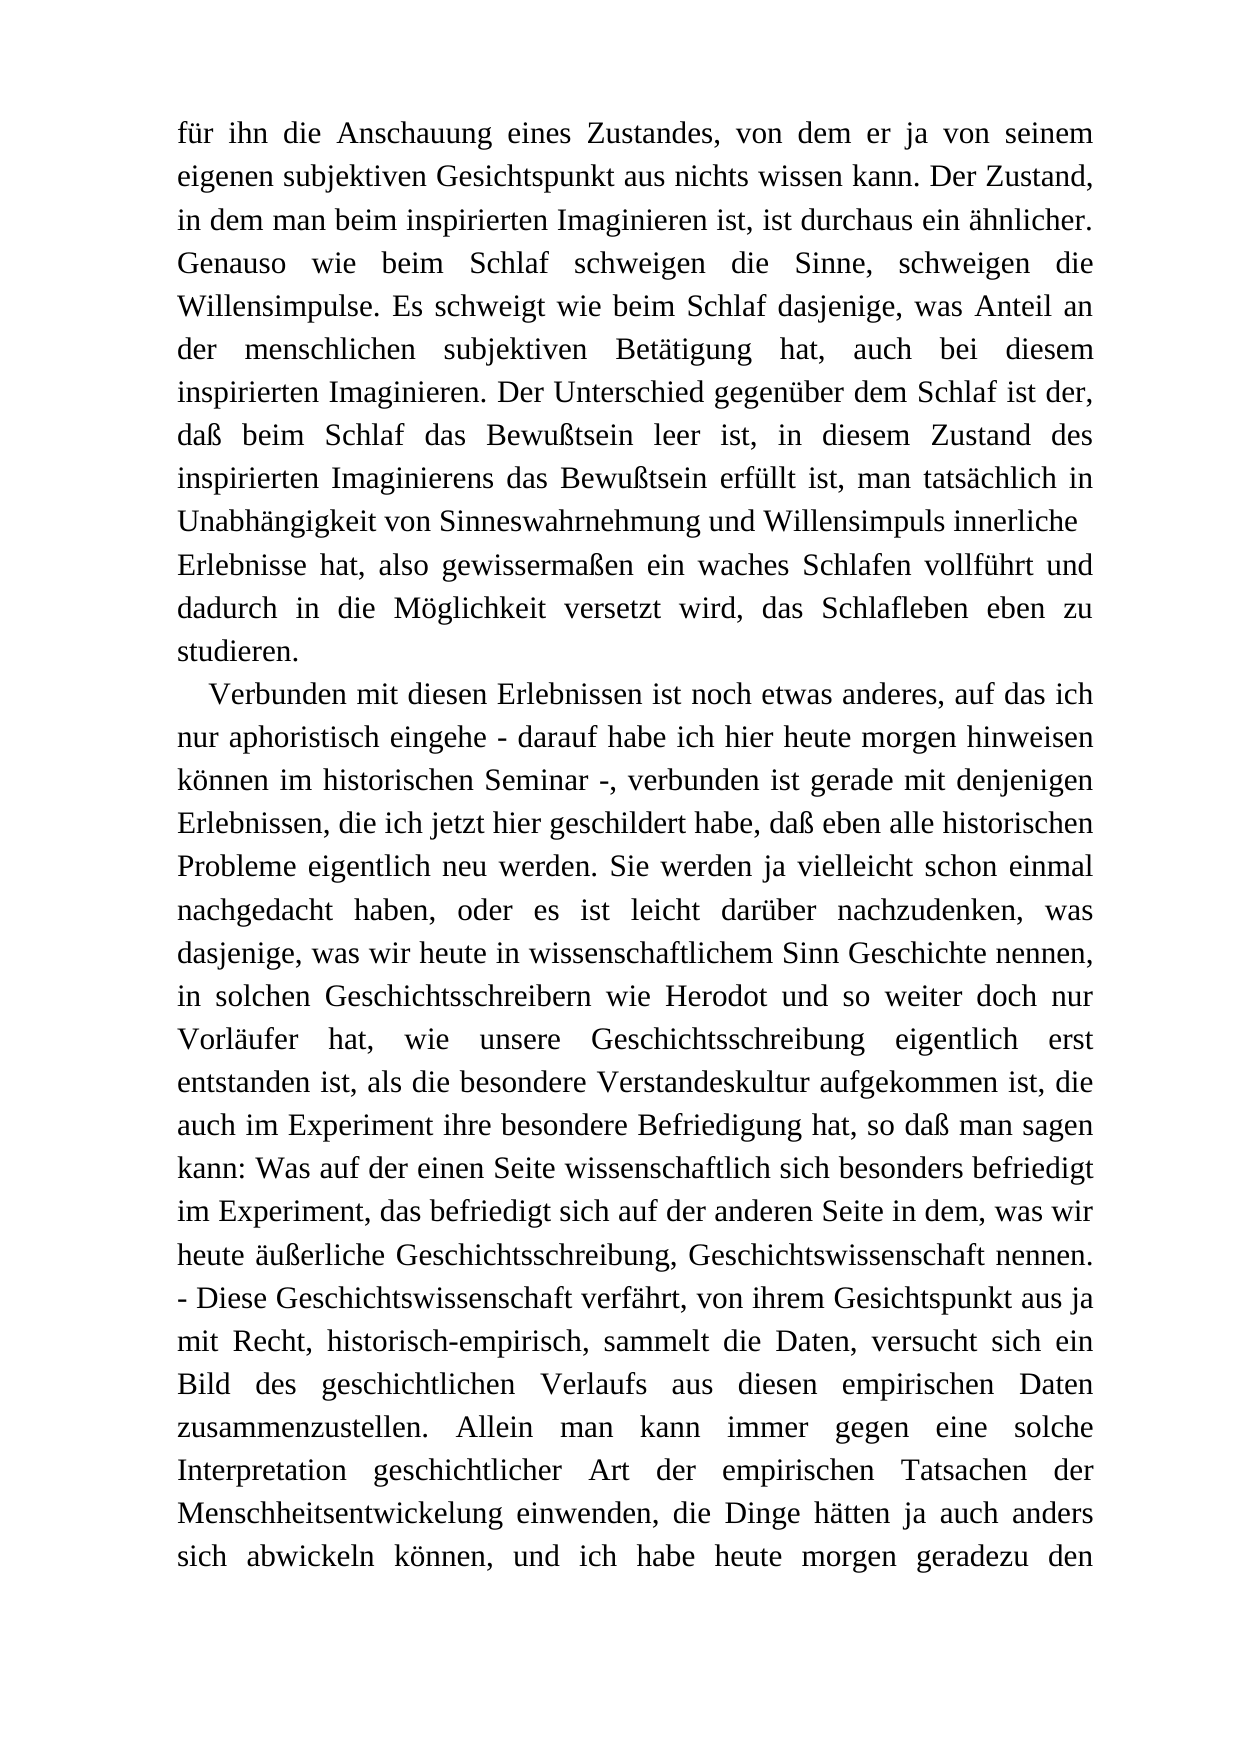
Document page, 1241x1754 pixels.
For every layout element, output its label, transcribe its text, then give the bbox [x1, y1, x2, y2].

text Verbunden mit diesen Erlebnissen ist noch etwas anderes, auf das ich nur aphoristisch eingehe - darauf habe ich hier heute morgen hinweisen können im historischen Seminar -, verbunden ist gerade mit denjenigen Erlebnissen, die ich jetzt hier geschildert habe, daß eben alle historischen Probleme eigentlich neu werden. Sie werden ja vielleicht schon einmal nachgedacht haben, oder es ist leicht darüber nachzudenken, was dasjenige, was wir heute in wissenschaftlichem Sinn Geschichte nennen, in solchen Geschichtsschreibern wie Herodot und so weiter doch nur Vorläufer hat, wie unsere Geschichtsschreibung eigentlich erst entstanden ist, als die besondere Verstandeskultur aufgekommen ist, die auch im Experiment ihre besondere Befriedigung hat, so daß man sagen kann: Was auf der einen Seite wissenschaftlich sich besonders befriedigt im Experiment, das befriedigt sich auf der anderen Seite in dem, was wir heute äußerliche Geschichtsschreibung, Geschichtswissenschaft nennen. - Diese Geschichtswissenschaft verfährt, von ihrem Gesichtspunkt aus ja mit Recht, historisch-empirisch, sammelt die Daten, versucht sich ein Bild des geschichtlichen Verlaufs aus diesen empirischen Daten zusammenzustellen. Allein man kann immer gegen eine solche Interpretation geschichtlicher Art der empirischen Tatsachen der Menschheitsentwickelung einwenden, die Dinge hätten ja auch anders sich abwickeln können, und ich habe heute morgen geradezu den [177, 675, 1094, 1574]
text für ihn die Anschauung eines Zustandes, von dem er ja von seinem eigenen subjektiven Gesichtspunkt aus nichts wissen kann. Der Zustand, in dem man beim inspirierten Imaginieren ist, ist durchaus ein ähnlicher. Genauso wie beim Schlaf schweigen die Sinne, schweigen die Willensimpulse. Es schweigt wie beim Schlaf dasjenige, was Anteil an der menschlichen subjektiven Betätigung hat, auch bei diesem inspirierten Imaginieren. Der Unterschied gegenüber dem Schlaf ist der, daß beim Schlaf das Bewußtsein leer ist, in diesem Zustand des inspirierten Imaginierens das Bewußtsein erfüllt ist, man tatsächlich in Unabhängigkeit von Sinneswahrnehmung und Willensimpuls innerliche [177, 114, 1094, 539]
text Erlebnisse hat, also gewissermaßen ein waches Schlafen vollführt und dadurch in die Möglichkeit versetzt wird, das Schlafleben eben zu studieren. [177, 546, 1094, 668]
